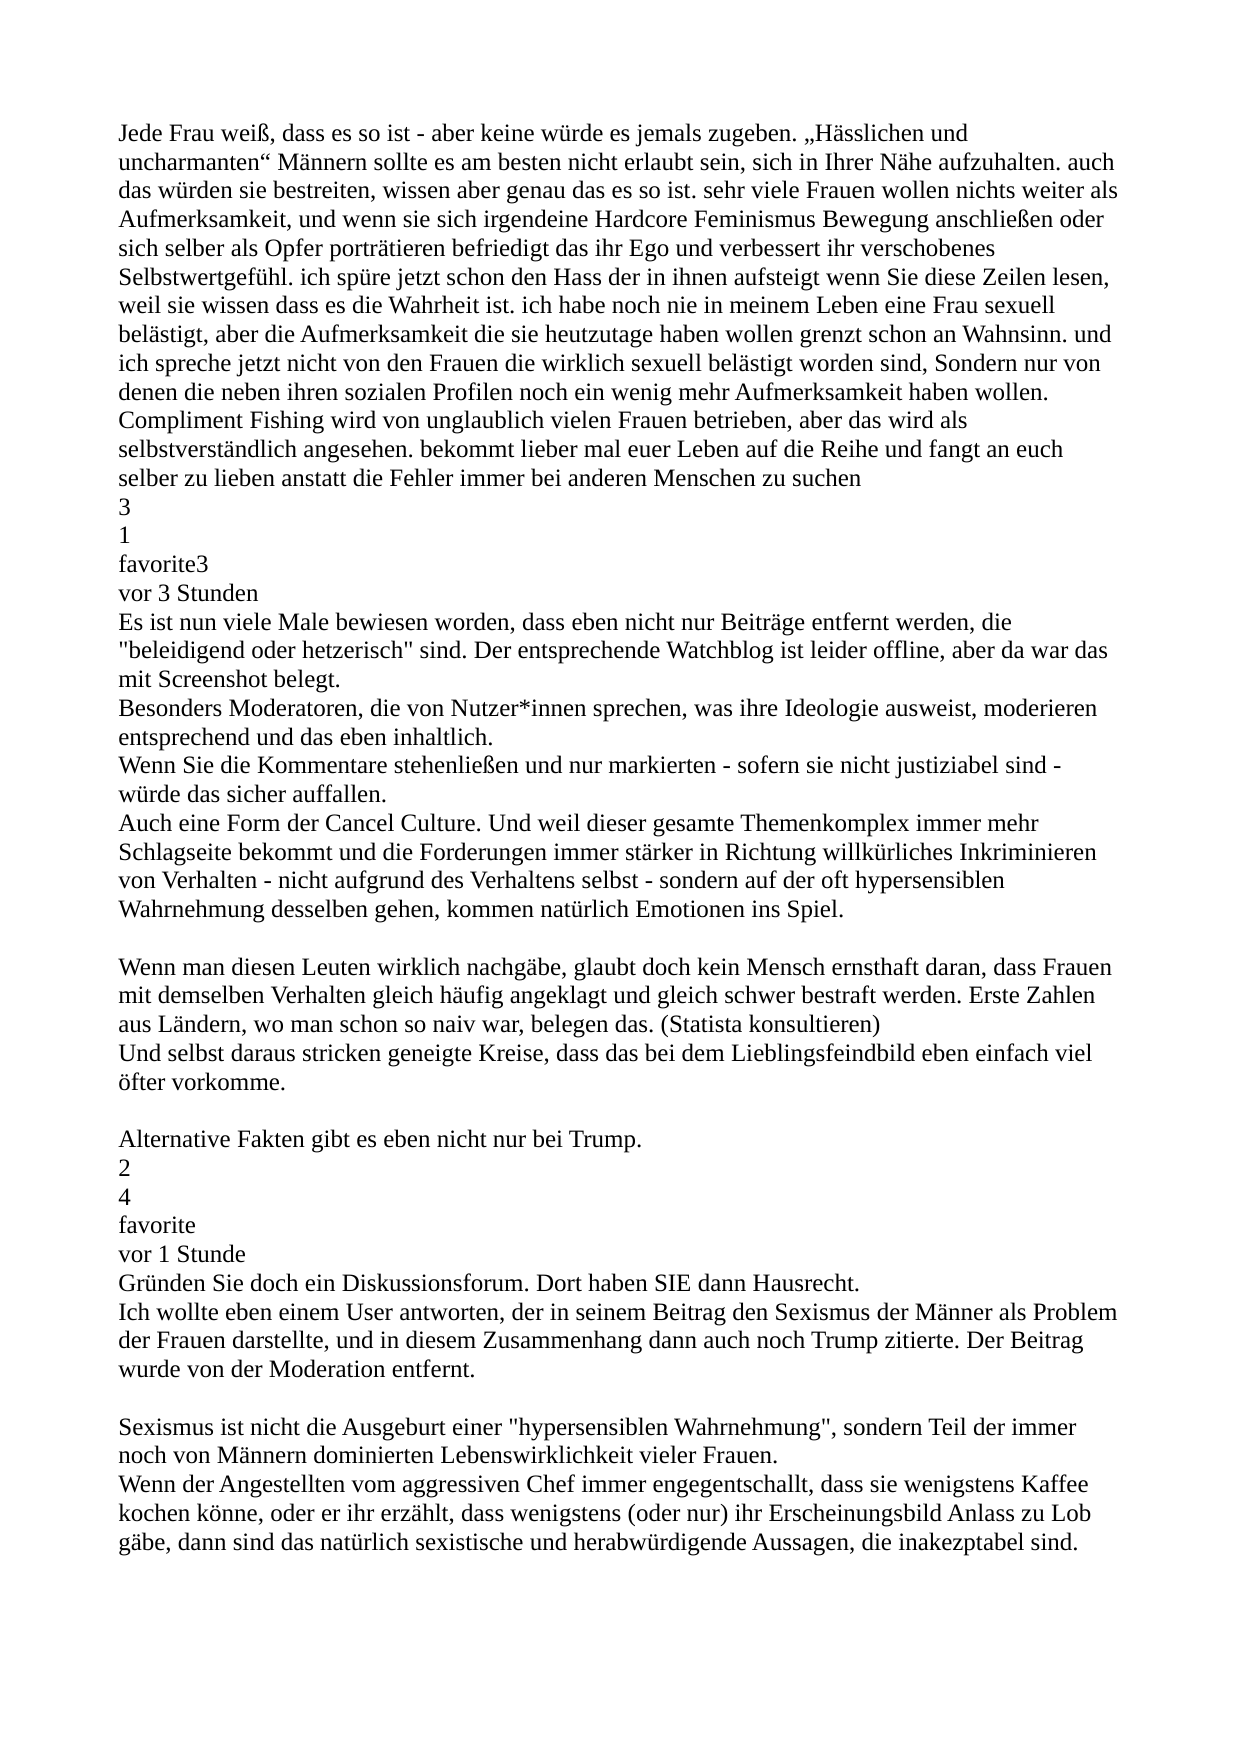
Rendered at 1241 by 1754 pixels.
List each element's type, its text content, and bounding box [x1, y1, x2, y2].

text Besonders Moderatoren, die von Nutzer*innen sprechen, was ihre Ideologie ausweist, moderieren entsprechend und das eben inhaltlich. [118, 693, 1122, 751]
text 4 [118, 1182, 1122, 1211]
text Ich wollte eben einem User antworten, der in seinem Beitrag den Sexismus der Männer als Problem der Frauen darstellte, und in diesem Zusammenhang dann auch noch Trump zitierte. Der Beitrag wurde von der Moderation entfernt. [118, 1297, 1122, 1383]
text Wenn Sie die Kommentare stehenließen und nur markierten - sofern sie nicht justiziabel sind - würde das sicher auffallen. [118, 751, 1122, 808]
text Und selbst daraus stricken geneigte Kreise, dass das bei dem Lieblingsfeindbild eben einfach viel öfter vorkomme. [118, 1038, 1122, 1096]
text Alternative Fakten gibt es eben nicht nur bei Trump. [118, 1124, 1122, 1153]
text Gründen Sie doch ein Diskussionsforum. Dort haben SIE dann Hausrecht. [118, 1268, 1122, 1297]
text Wenn man diesen Leuten wirklich nachgäbe, glaubt doch kein Mensch ernsthaft daran, dass Frauen mit demselben Verhalten gleich häufig angeklagt und gleich schwer bestraft werden. Erste Zahlen aus Ländern, wo man schon so naiv war, belegen das. (Statista konsultieren) [118, 952, 1122, 1038]
text Sexismus ist nicht die Ausgeburt einer "hypersensiblen Wahrnehmung", sondern Teil der immer noch von Männern dominierten Lebenswirklichkeit vieler Frauen. [118, 1412, 1122, 1469]
text 2 [118, 1153, 1122, 1182]
text favorite [118, 1211, 1122, 1239]
text Auch eine Form der Cancel Culture. Und weil dieser gesamte Themenkomplex immer mehr Schlagseite bekommt und die Forderungen immer stärker in Richtung willkürliches Inkriminieren von Verhalten - nicht aufgrund des Verhaltens selbst - sondern auf der oft hypersensiblen Wahrnehmung desselben gehen, kommen natürlich Emotionen ins Spiel. [118, 808, 1122, 923]
text Jede Frau weiß, dass es so ist - aber keine würde es jemals zugeben. „Hässlichen und uncharmanten“ Männern sollte es am besten nicht erlaubt sein, sich in Ihrer Nähe aufzuhalten. auch das würden sie bestreiten, wissen aber genau das es so ist. sehr viele Frauen wollen nichts weiter als Aufmerksamkeit, und wenn sie sich irgendeine Hardcore Feminismus Bewegung anschließen oder sich selber als Opfer porträtieren befriedigt das ihr Ego und verbessert ihr verschobenes Selbstwertgefühl. ich spüre jetzt schon den Hass der in ihnen aufsteigt wenn Sie diese Zeilen lesen, weil sie wissen dass es die Wahrheit ist. ich habe noch nie in meinem Leben eine Frau sexuell belästigt, aber die Aufmerksamkeit die sie heutzutage haben wollen grenzt schon an Wahnsinn. und ich spreche jetzt nicht von den Frauen die wirklich sexuell belästigt worden sind, Sondern nur von denen die neben ihren sozialen Profilen noch ein wenig mehr Aufmerksamkeit haben wollen. Compliment Fishing wird von unglaublich vielen Frauen betrieben, aber das wird als selbstverständlich angesehen. bekommt lieber mal euer Leben auf die Reihe und fangt an euch selber zu lieben anstatt die Fehler immer bei anderen Menschen zu suchen [118, 118, 1122, 492]
text favorite3 [118, 549, 1122, 578]
text 1 [118, 521, 1122, 549]
text vor 3 Stunden [118, 578, 1122, 607]
text Es ist nun viele Male bewiesen worden, dass eben nicht nur Beiträge entfernt werden, die "beleidigend oder hetzerisch" sind. Der entsprechende Watchblog ist leider offline, aber da war das mit Screenshot belegt. [118, 607, 1122, 693]
text vor 1 Stunde [118, 1239, 1122, 1268]
text 3 [118, 492, 1122, 521]
text Wenn der Angestellten vom aggressiven Chef immer engegentschallt, dass sie wenigstens Kaffee kochen könne, oder er ihr erzählt, dass wenigstens (oder nur) ihr Erscheinungsbild Anlass zu Lob gäbe, dann sind das natürlich sexistische und herabwürdigende Aussagen, die inakezptabel sind. [118, 1469, 1122, 1556]
